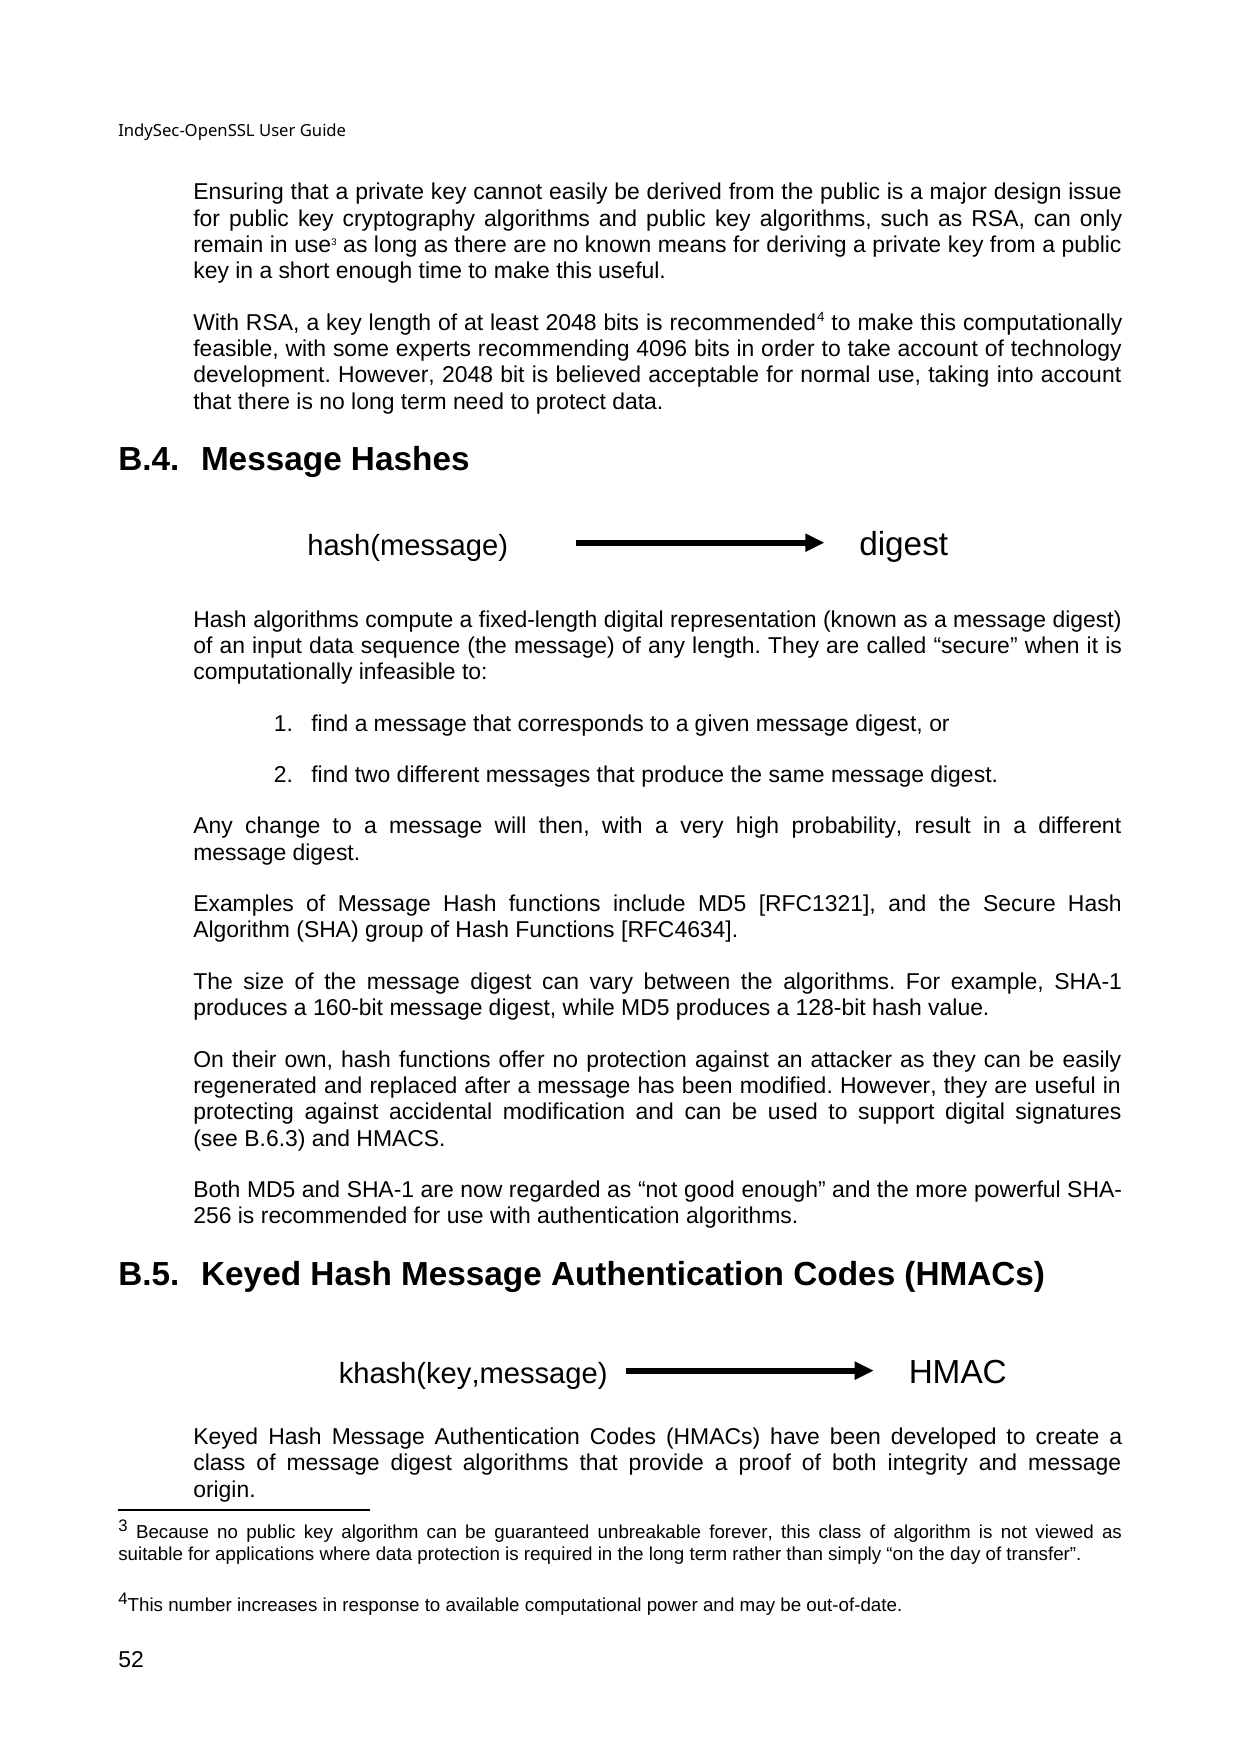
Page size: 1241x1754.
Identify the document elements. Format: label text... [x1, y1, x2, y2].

subtitle Keyed Hash Message Authentication Codes (HMACs) [118, 1254, 1122, 1292]
text Any change to a message will then, with a very high probability, result in a different message digest. [193, 812, 1122, 865]
list find a message that corresponds to a given message digest, or [274, 710, 1122, 736]
text Both MD5 and SHA-1 are now regarded as “not good enough” and the more powerful SHA-256 is recommended for use with authentication algorithms. [193, 1176, 1122, 1229]
text Ensuring that a private key cannot easily be derived from the public is a major design issue for public key cryptography algorithms and public key algorithms, such as RSA, can only remain in use as long as there are no known means for deriving a private key from a public key in a short enough time to make this useful. [193, 178, 1122, 283]
text Keyed Hash Message Authentication Codes (HMACs) have been developed to create a class of message digest algorithms that provide a proof of both integrity and message origin. [193, 1369, 1122, 1502]
text On their own, hash functions offer no protection against an attacker as they can be easily regenerated and replaced after a message has been modified. However, they are useful in protecting against accidental modification and can be used to support digital signatures (see B.6.3) and HMACS. [193, 1046, 1122, 1151]
text Hash algorithms compute a fixed-length digital representation (known as a message digest) of an input data sequence (the message) of any length. They are called “secure” when it is computationally infeasible to: [193, 606, 1122, 685]
text With RSA, a key length of at least 2048 bits is recommended to make this computationally feasible, with some experts recommending 4096 bits in order to take account of technology development. However, 2048 bit is believed acceptable for normal use, taking into account that there is no long term need to protect data. [193, 308, 1122, 414]
text Examples of Message Hash functions include MD5 [RFC1321], and the Secure Hash Algorithm (SHA) group of Hash Functions [RFC4634]. [193, 890, 1122, 943]
text Because no public key algorithm can be guaranteed unbreakable forever, this class of algorithm is not viewed as suitable for applications where data protection is required in the long term rather than simply “on the day of transfer”. [118, 1516, 1122, 1564]
text The size of the message digest can vary between the algorithms. For example, SHA-1 produces a 160-bit message digest, while MD5 produces a 128-bit hash value. [193, 968, 1122, 1021]
list find two different messages that produce the same message digest. [274, 761, 1122, 787]
subtitle Message Hashes [118, 439, 1122, 477]
text This number increases in response to available computational power and may be out-of-date. [118, 1589, 1122, 1616]
